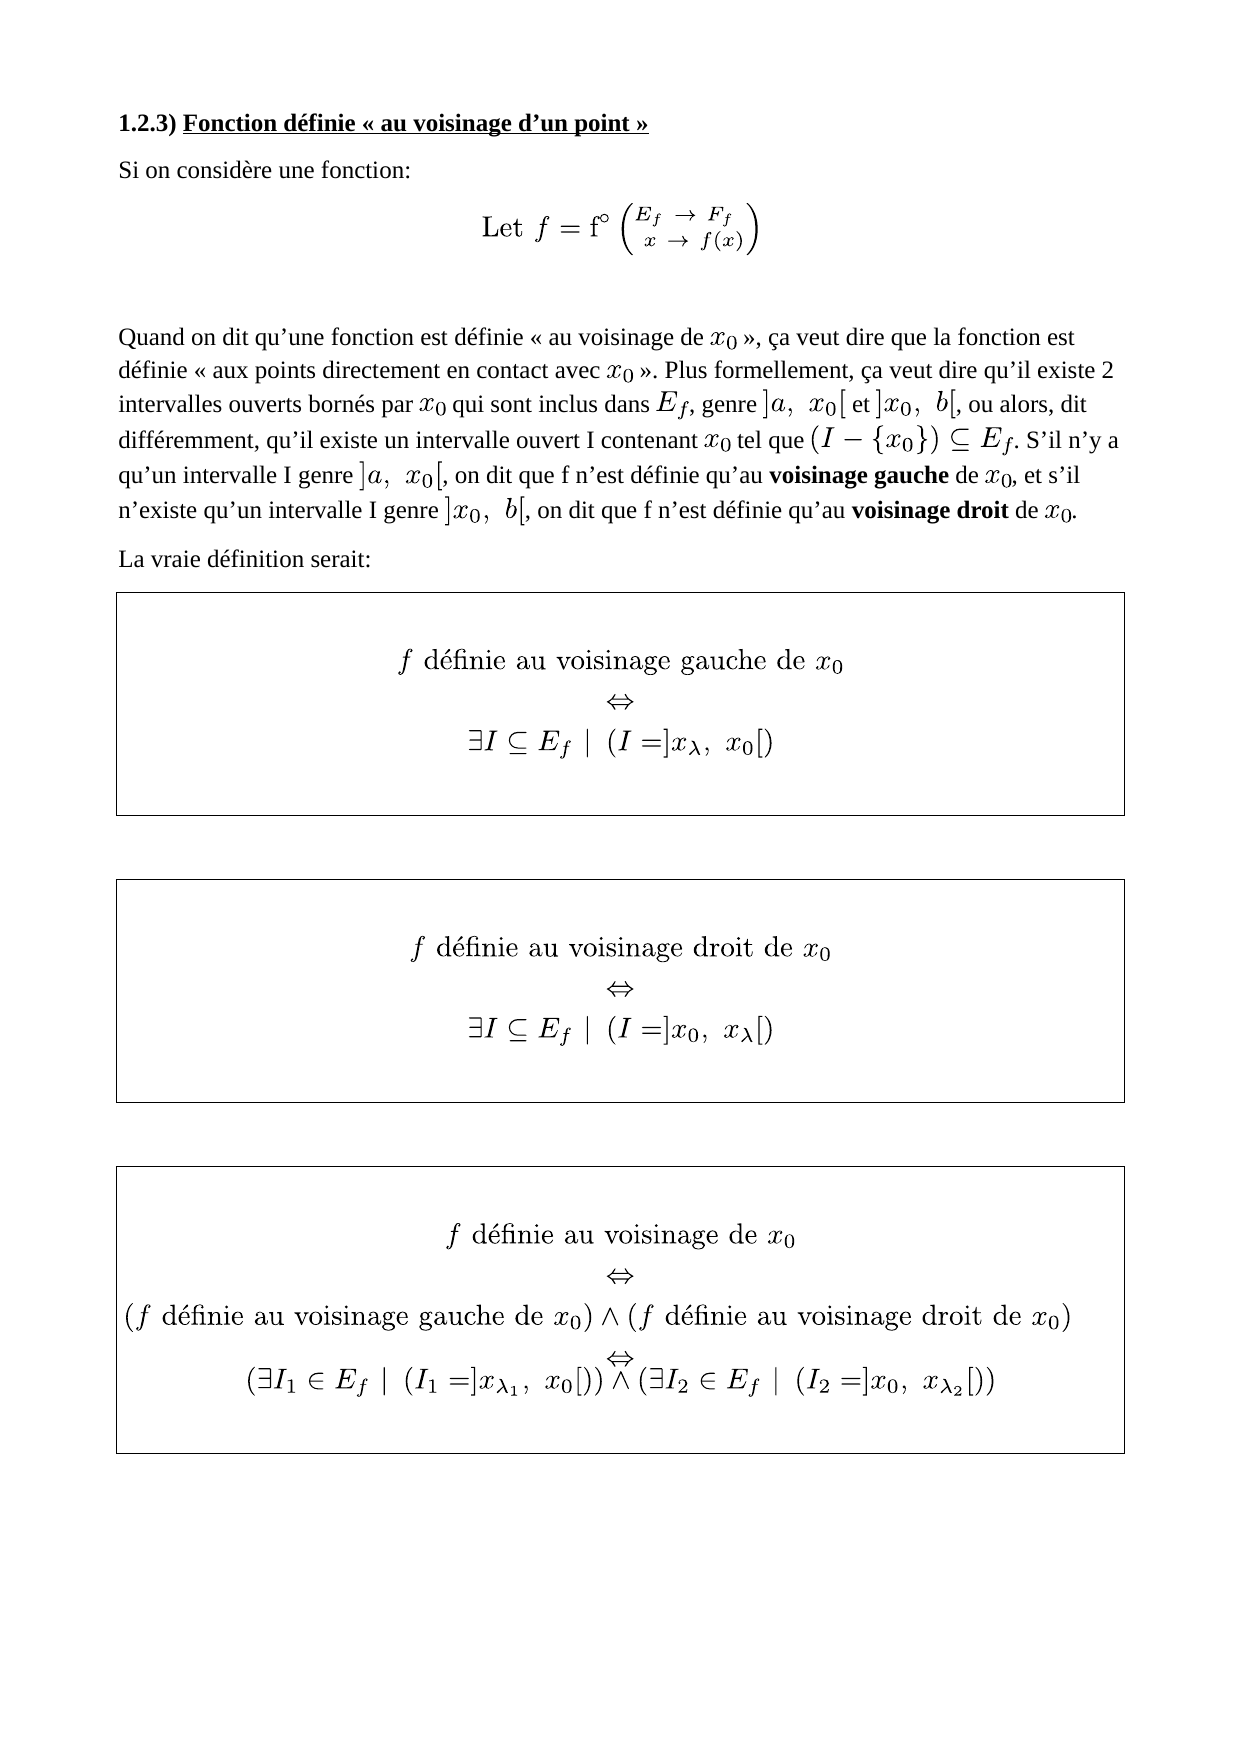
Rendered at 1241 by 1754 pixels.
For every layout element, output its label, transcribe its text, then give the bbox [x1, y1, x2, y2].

text Quand on dit qu’une fonction est définie « au voisinage de », ça veut dire que la fonction est définie « aux points directement en contact avec ». Plus formellement, ça veut dire qu’il existe 2 intervalles ouverts bornés par qui sont inclus dans , genre et , ou alors, dit différemment, qu’il existe un intervalle ouvert I contenant tel que . S’il n’y a qu’un intervalle I genre , on dit que f n’est définie qu’au voisinage gauche de , et s’il n’existe qu’un intervalle I genre , on dit que f n’est définie qu’au voisinage droit de . [118, 322, 1122, 525]
text 1.2.3) Fonction définie « au voisinage d’un point » [118, 108, 1122, 137]
text La vraie définition serait: [118, 544, 1122, 573]
text Si on considère une fonction: [118, 155, 1122, 184]
